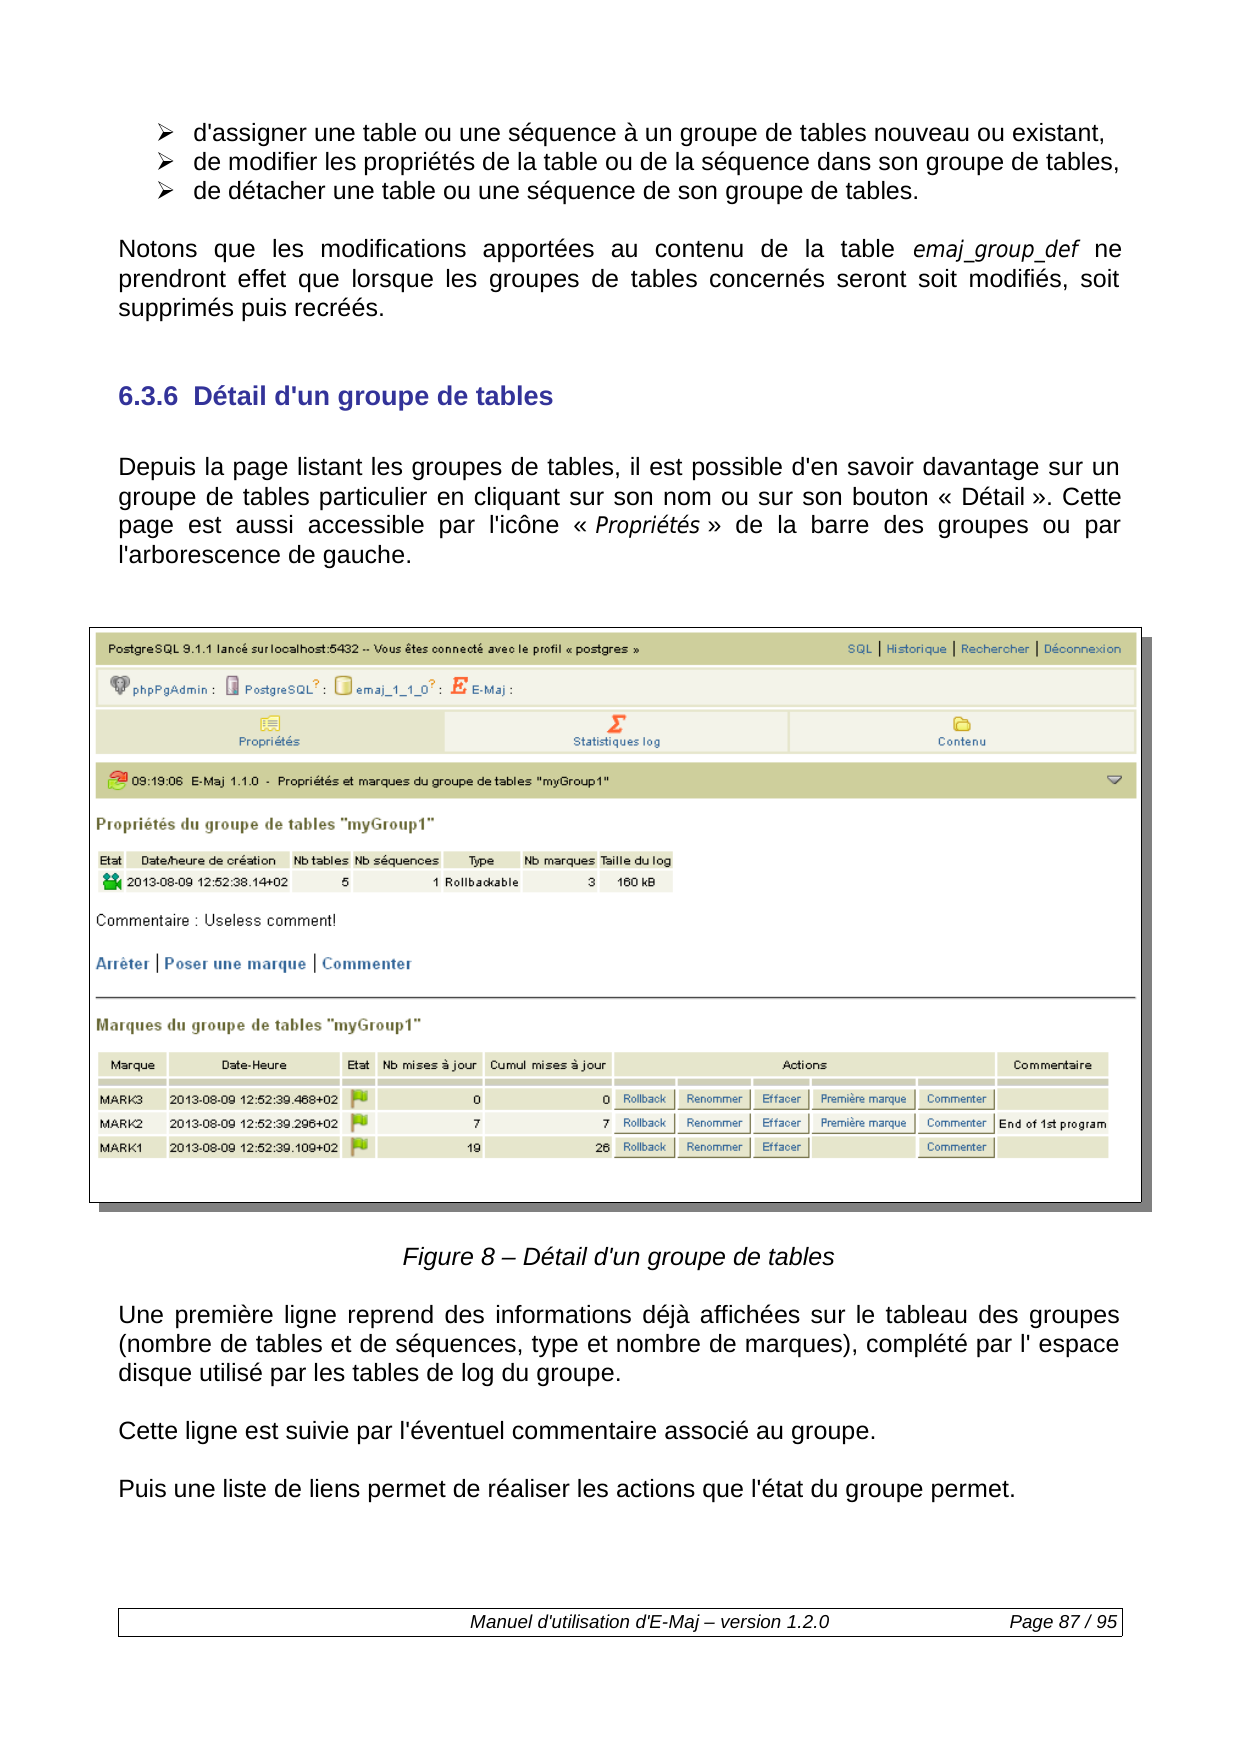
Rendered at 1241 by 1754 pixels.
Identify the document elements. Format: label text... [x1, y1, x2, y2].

picture [91, 629, 1138, 1199]
text Une première ligne reprend des informations déjà affichées sur le tableau des groupes (nombre de tables et de séquences, type et nombre de marques), complété par l' espace disque utilisé par les tables de log du groupe. [118, 1300, 1122, 1387]
text Notons que les modifications apportées au contenu de la table emaj_group_def ne prendront effet que lorsque les groupes de tables concernés seront soit modifiés, soit supprimés puis recréés. [118, 234, 1122, 322]
list de détacher une table ou une séquence de son groupe de tables. [156, 176, 1122, 205]
subtitle Détail d'un groupe de tables [118, 380, 1122, 411]
list d'assigner une table ou une séquence à un groupe de tables nouveau ou existant, [156, 118, 1122, 147]
text Cette ligne est suivie par l'éventuel commentaire associé au groupe. [118, 1416, 1122, 1445]
text Depuis la page listant les groupes de tables, il est possible d'en savoir davantage sur un groupe de tables particulier en cliquant sur son nom ou sur son bouton « Détail ». Cette page est aussi accessible par l'icône « Propriétés » de la barre des groupes ou par l'arborescence de gauche. [118, 452, 1122, 568]
text Figure 8 – Détail d'un groupe de tables [118, 1242, 1122, 1271]
text Puis une liste de liens permet de réaliser les actions que l'état du groupe permet. [118, 1474, 1122, 1503]
list de modifier les propriétés de la table ou de la séquence dans son groupe de tables, [156, 147, 1122, 176]
